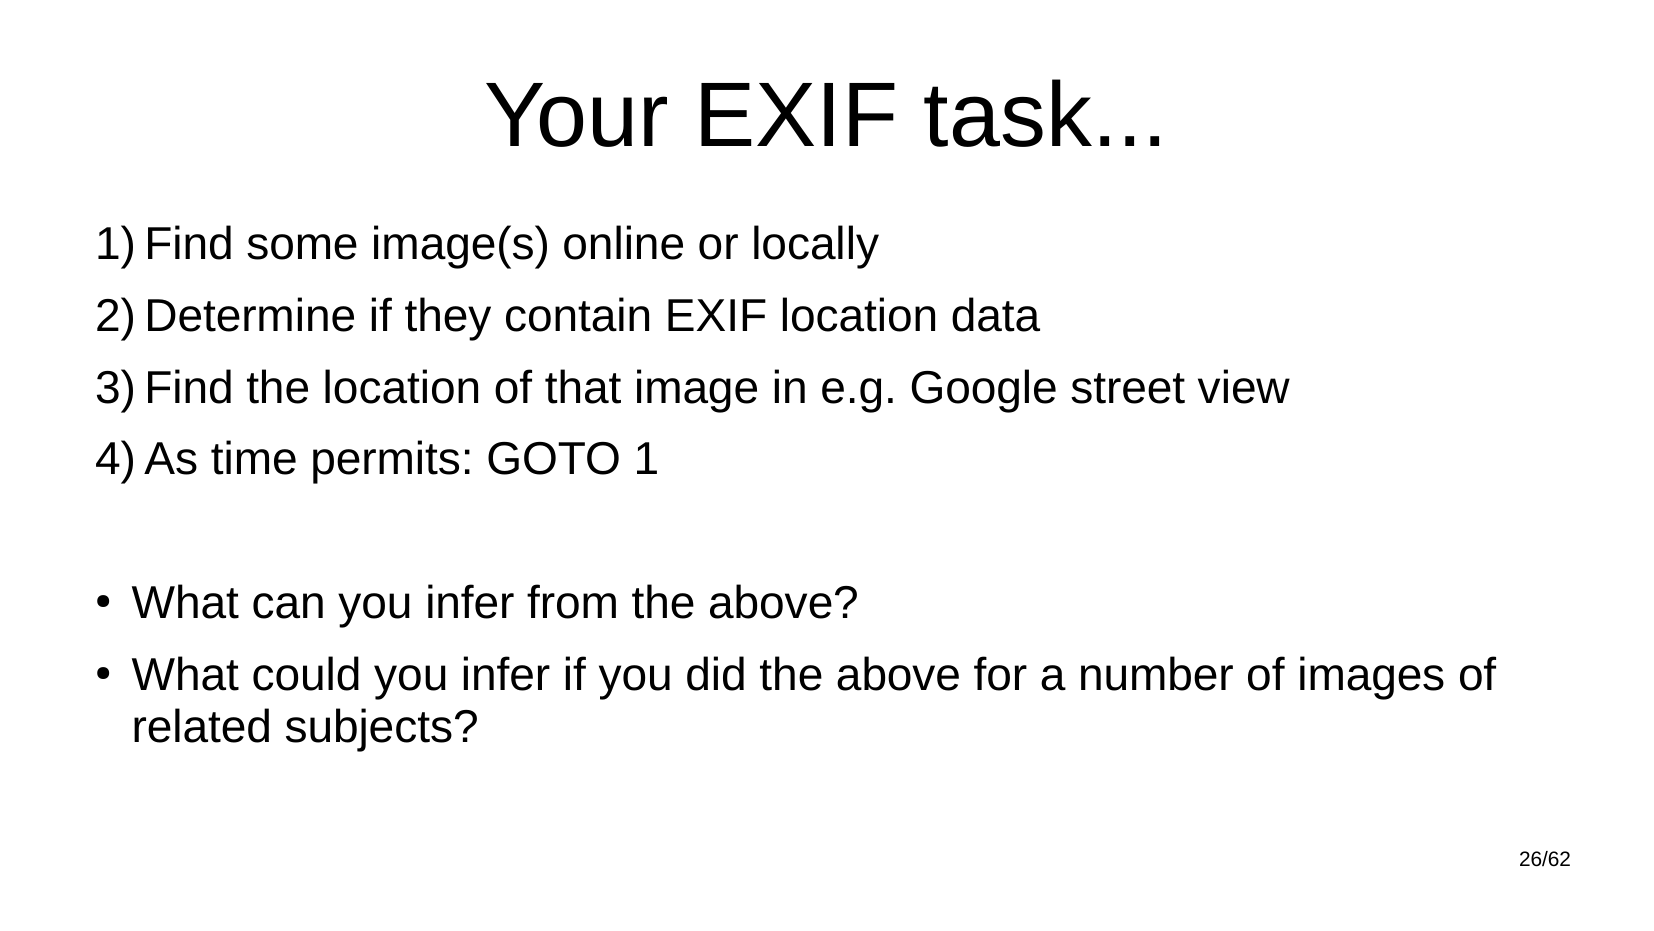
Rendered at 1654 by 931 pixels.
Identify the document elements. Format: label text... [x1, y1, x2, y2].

list Find some image(s) online or locally Determine if they contain EXIF location data Find the location of that image in e.g. Google street view As time permits: GOTO 1 What can you infer from the above? What could you infer if you did the above for a number of images of related subjects? [82, 217, 1571, 758]
title Your EXIF task... [82, 37, 1571, 193]
